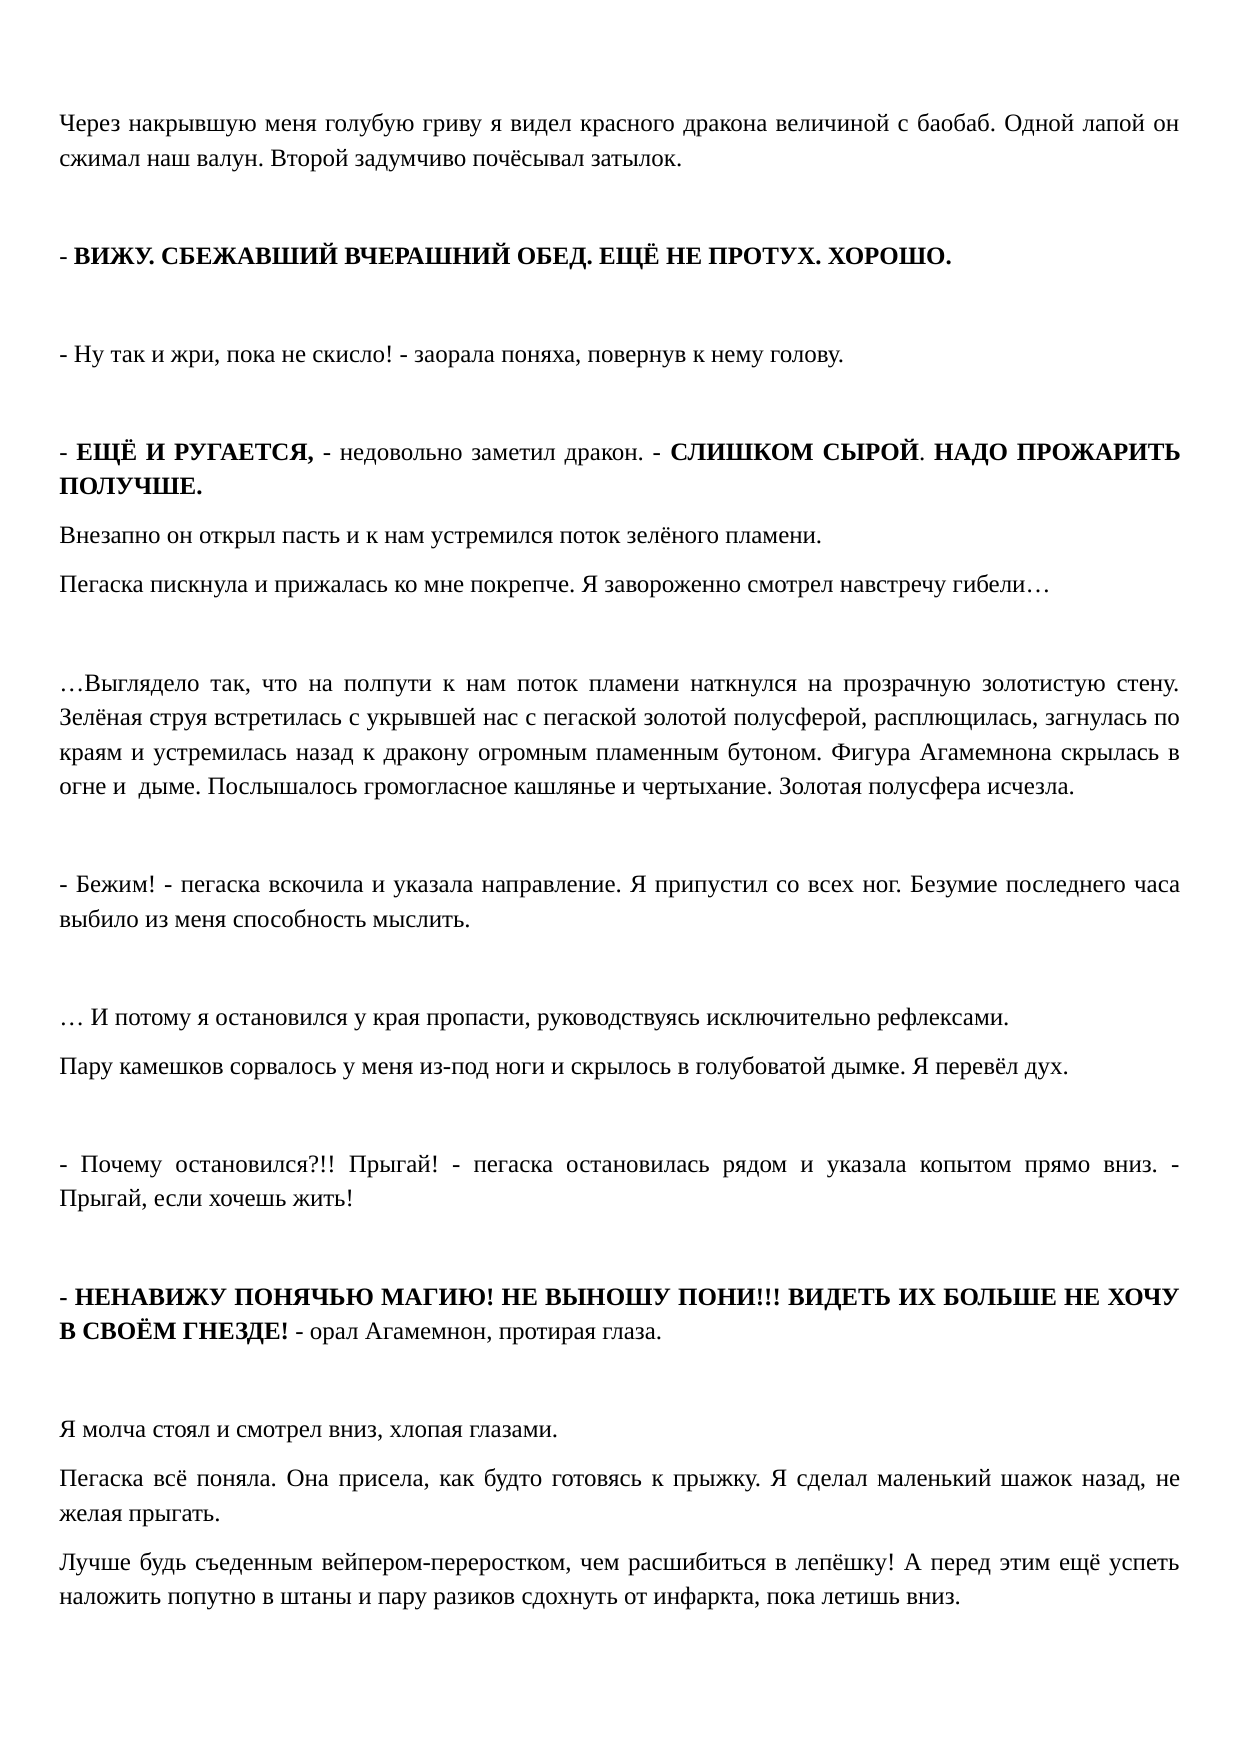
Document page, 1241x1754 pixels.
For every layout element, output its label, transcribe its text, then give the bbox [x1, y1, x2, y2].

text … И потому я остановился у края пропасти, руководствуясь исключительно рефлексами. [59, 1002, 1181, 1031]
text Пегаска пискнула и прижалась ко мне покрепче. Я завороженно смотрел навстречу гибели… [59, 569, 1181, 598]
text Внезапно он открыл пасть и к нам устремился поток зелёного пламени. [59, 521, 1181, 549]
text - ВИЖУ. СБЕЖАВШИЙ ВЧЕРАШНИЙ ОБЕД. ЕЩЁ НЕ ПРОТУХ. ХОРОШО. [59, 241, 1181, 269]
text - НЕНАВИЖУ ПОНЯЧЬЮ МАГИЮ! НЕ ВЫНОШУ ПОНИ!!! ВИДЕТЬ ИХ БОЛЬШЕ НЕ ХОЧУ В СВОЁМ ГНЕЗДЕ! - орал Агамемнон, протирая глаза. [59, 1282, 1181, 1345]
text …Выглядело так, что на полпути к нам поток пламени наткнулся на прозрачную золотистую стену. Зелёная струя встретилась с укрывшей нас с пегаской золотой полусферой, расплющилась, загнулась по краям и устремилась назад к дракону огромным пламенным бутоном. Фигура Агамемнона скрылась в огне и дыме. Послышалось громогласное кашлянье и чертыхание. Золотая полусфера исчезла. [59, 668, 1181, 800]
text - Бежим! - пегаска вскочила и указала направление. Я припустил со всех ног. Безумие последнего часа выбило из меня способность мыслить. [59, 869, 1181, 932]
text Я молча стоял и смотрел вниз, хлопая глазами. [59, 1414, 1181, 1443]
text Пару камешков сорвалось у меня из-под ноги и скрылось в голубоватой дымке. Я перевёл дух. [59, 1051, 1181, 1080]
text - Ну так и жри, пока не скисло! - заорала поняха, повернув к нему голову. [59, 339, 1181, 368]
text Пегаска всё поняла. Она присела, как будто готовясь к прыжку. Я сделал маленький шажок назад, не желая прыгать. [59, 1463, 1181, 1527]
text Лучше будь съеденным вейпером-переростком, чем расшибиться в лепёшку! А перед этим ещё успеть наложить попутно в штаны и пару разиков сдохнуть от инфаркта, пока летишь вниз. [59, 1547, 1181, 1610]
text - ЕЩЁ И РУГАЕТСЯ, - недовольно заметил дракон. - СЛИШКОМ СЫРОЙ. НАДО ПРОЖАРИТЬ ПОЛУЧШЕ. [59, 437, 1181, 500]
text - Почему остановился?!! Прыгай! - пегаска остановилась рядом и указала копытом прямо вниз. - Прыгай, если хочешь жить! [59, 1149, 1181, 1212]
text Через накрывшую меня голубую гриву я видел красного дракона величиной с баобаб. Одной лапой он сжимал наш валун. Второй задумчиво почёсывал затылок. [59, 108, 1181, 171]
